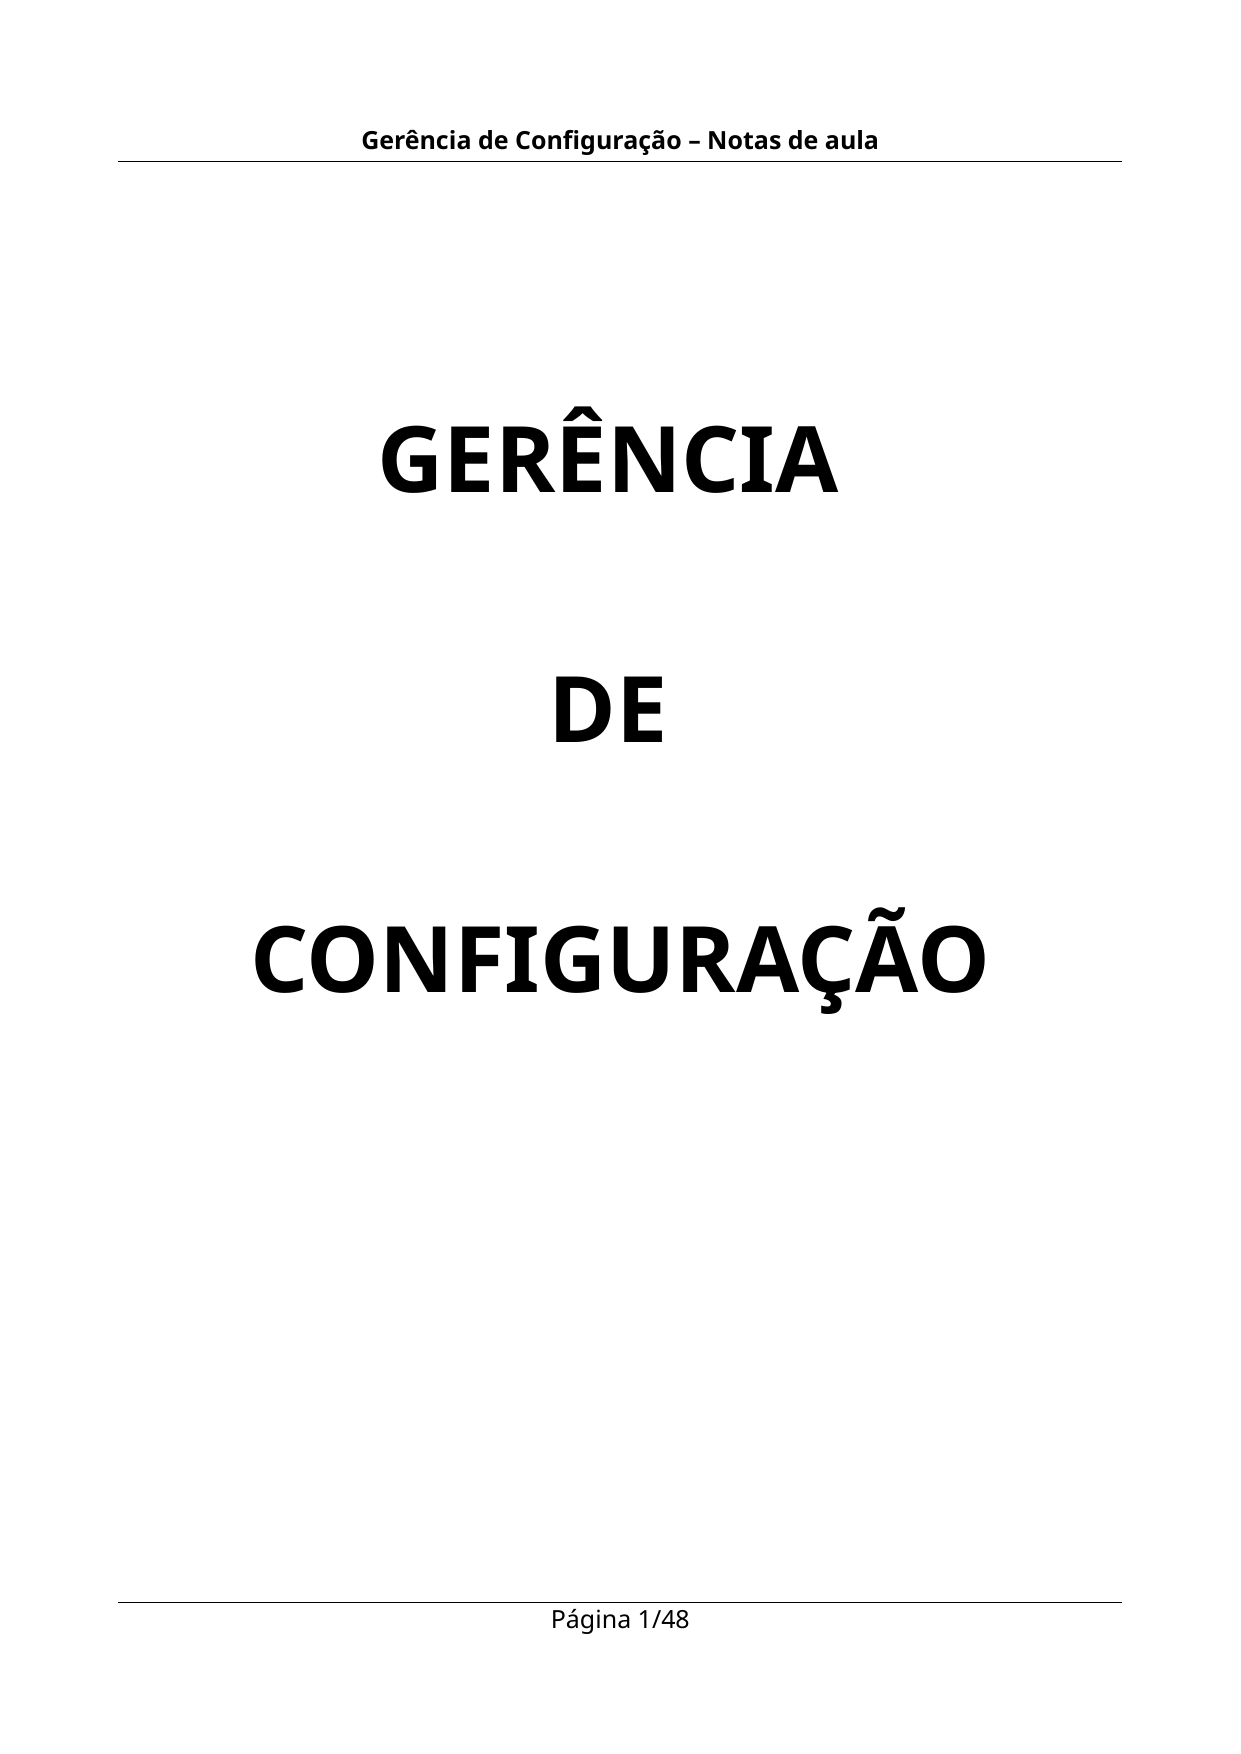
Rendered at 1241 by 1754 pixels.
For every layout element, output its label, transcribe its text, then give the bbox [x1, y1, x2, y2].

text GERÊNCIA [118, 395, 1122, 520]
text DE [118, 645, 1122, 769]
text CONFIGURAÇÃO [118, 894, 1122, 1019]
